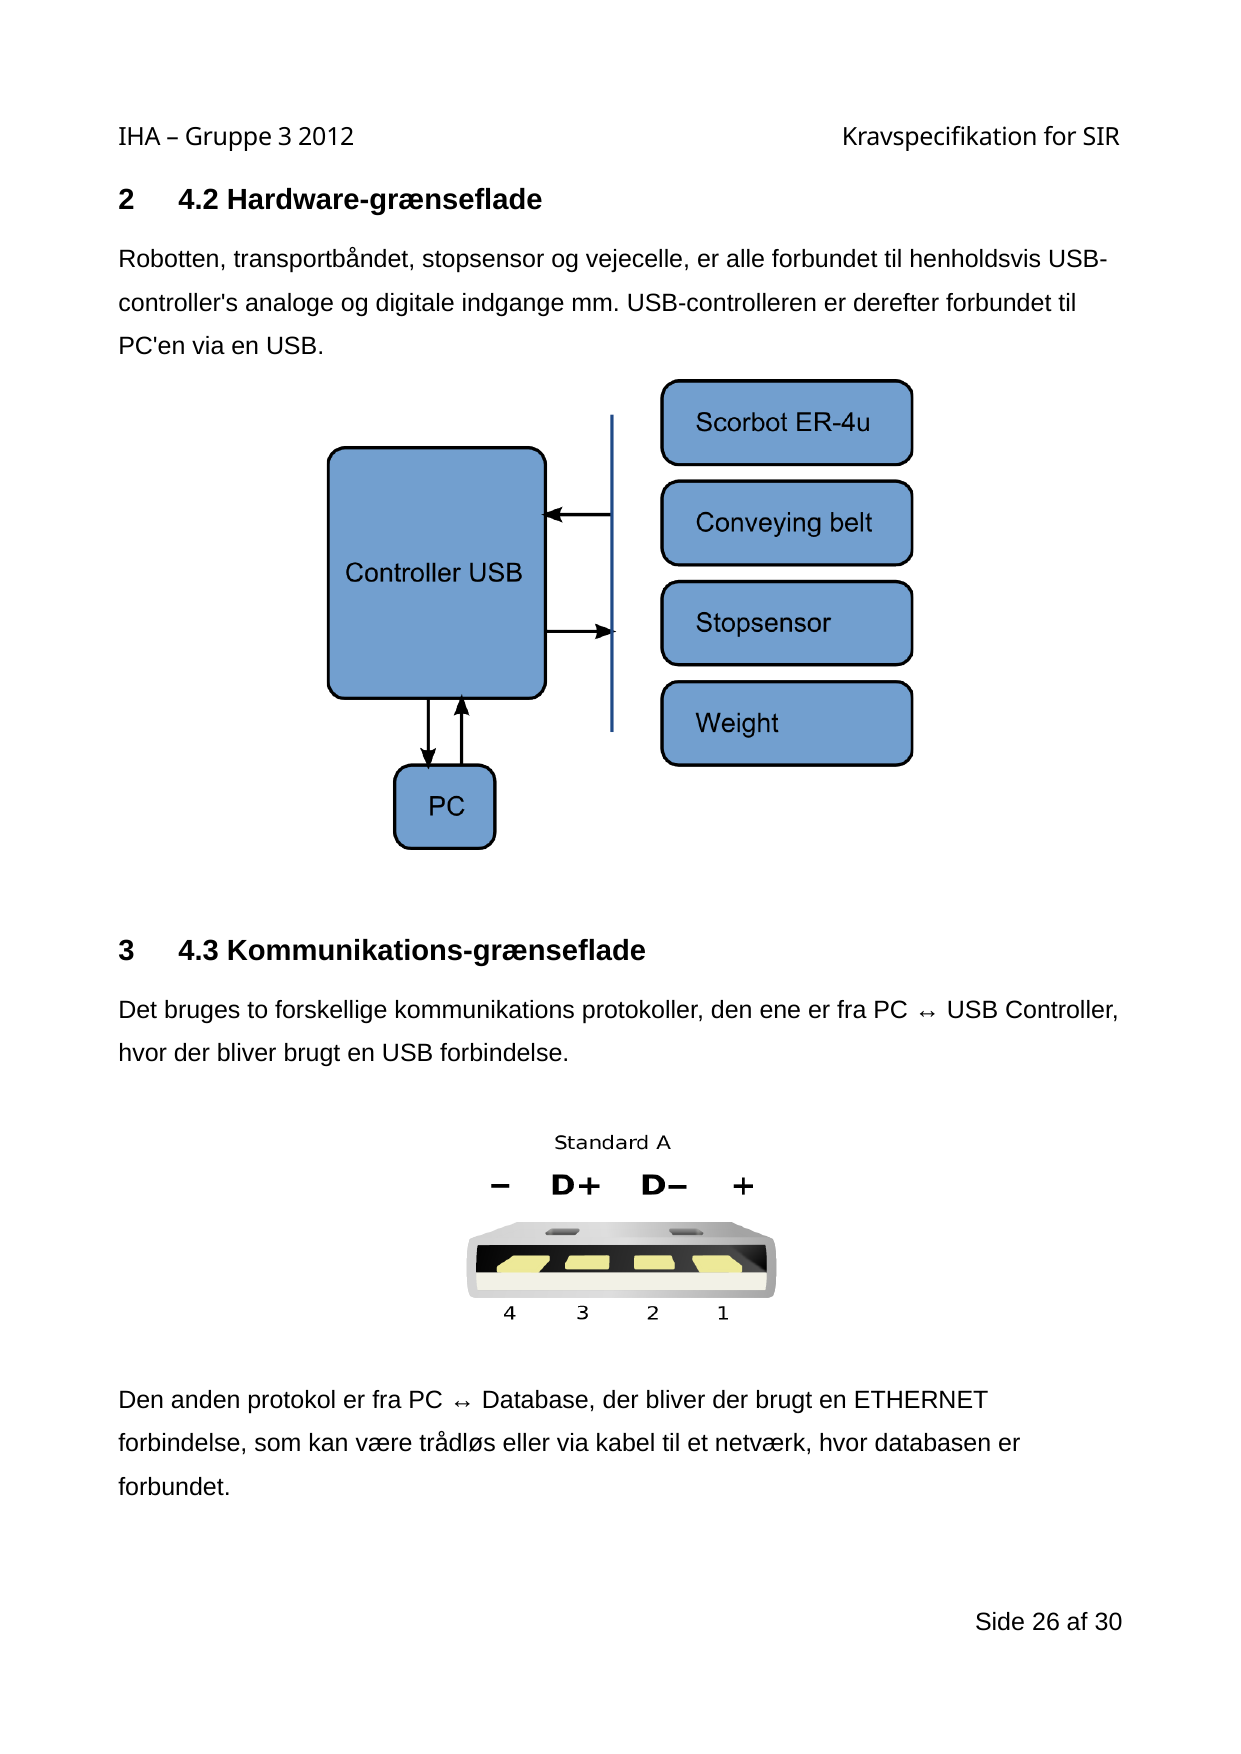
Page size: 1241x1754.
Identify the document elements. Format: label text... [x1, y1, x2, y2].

picture [326, 379, 914, 850]
text Det bruges to forskellige kommunikations protokoller, den ene er fra PC ↔ USB Controller, hvor der bliver brugt en USB forbindelse. [118, 995, 1122, 1067]
subtitle 4.2 Hardware-grænseflade [118, 182, 1122, 215]
subtitle 4.3 Kommunikations-grænseflade [118, 932, 1122, 966]
text Robotten, transportbåndet, stopsensor og vejecelle, er alle forbundet til henholdsvis USB-controller's analoge og digitale indgange mm. USB-controlleren er derefter forbundet til PC'en via en USB. [118, 244, 1122, 359]
text Den anden protokol er fra PC ↔ Database, der bliver der brugt en ETHERNET forbindelse, som kan være trådløs eller via kabel til et netværk, hvor databasen er forbundet. [118, 1385, 1122, 1500]
